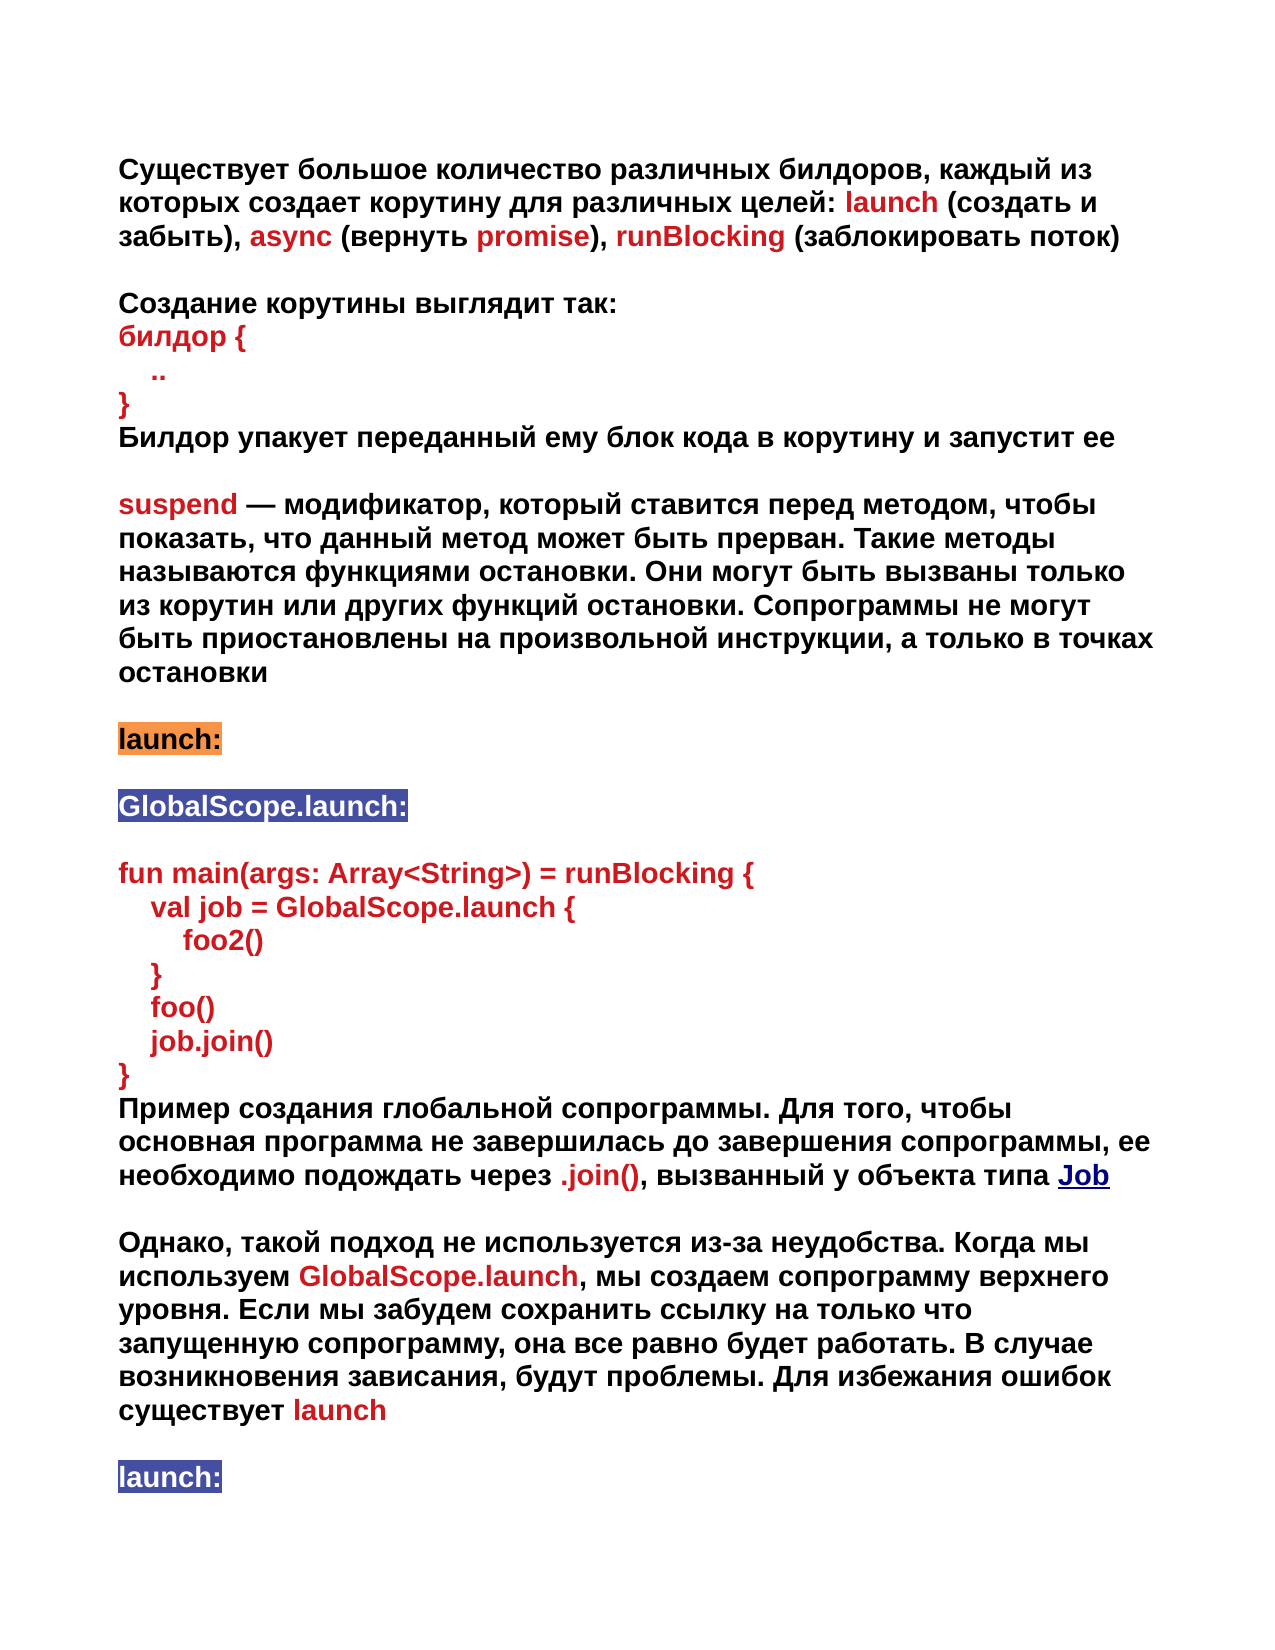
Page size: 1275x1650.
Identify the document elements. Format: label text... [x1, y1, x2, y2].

text suspend — модификатор, который ставится перед методом, чтобы показать, что данный метод может быть прерван. Такие методы называются функциями остановки. Они могут быть вызваны только из корутин или других функций остановки. Сопрограммы не могут быть приостановлены на произвольной инструкции, а только в точках остановки [118, 487, 1157, 688]
text job.join() [118, 1024, 1157, 1057]
text Пример создания глобальной сопрограммы. Для того, чтобы основная программа не завершилась до завершения сопрограммы, ее необходимо подождать через .join(), вызванный у объекта типа Job [118, 1091, 1157, 1191]
text foo() [118, 990, 1157, 1024]
text foo2() [118, 923, 1157, 957]
text launch: [118, 1460, 1157, 1493]
text Однако, такой подход не используется из-за неудобства. Когда мы используем GlobalScope.launch, мы создаем сопрограмму верхнего уровня. Если мы забудем сохранить ссылку на только что запущенную сопрограмму, она все равно будет работать. В случае возникновения зависания, будут проблемы. Для избежания ошибок существует launch [118, 1225, 1157, 1426]
text Существует большое количество различных билдоров, каждый из которых создает корутину для различных целей: launch (создать и забыть), async (вернуть promise), runBlocking (заблокировать поток) [118, 152, 1157, 252]
text } [118, 957, 1157, 990]
text launch: [118, 722, 1157, 755]
text билдор { [118, 319, 1157, 353]
text } [118, 386, 1157, 420]
text Создание корутины выглядит так: [118, 286, 1157, 319]
text val job = GlobalScope.launch { [118, 889, 1157, 923]
text GlobalScope.launch: [118, 789, 1157, 822]
text Билдор упакует переданный ему блок кода в корутину и запустит ее [118, 420, 1157, 453]
text .. [118, 353, 1157, 386]
text } [118, 1057, 1157, 1091]
text fun main(args: Array<String>) = runBlocking { [118, 856, 1157, 889]
